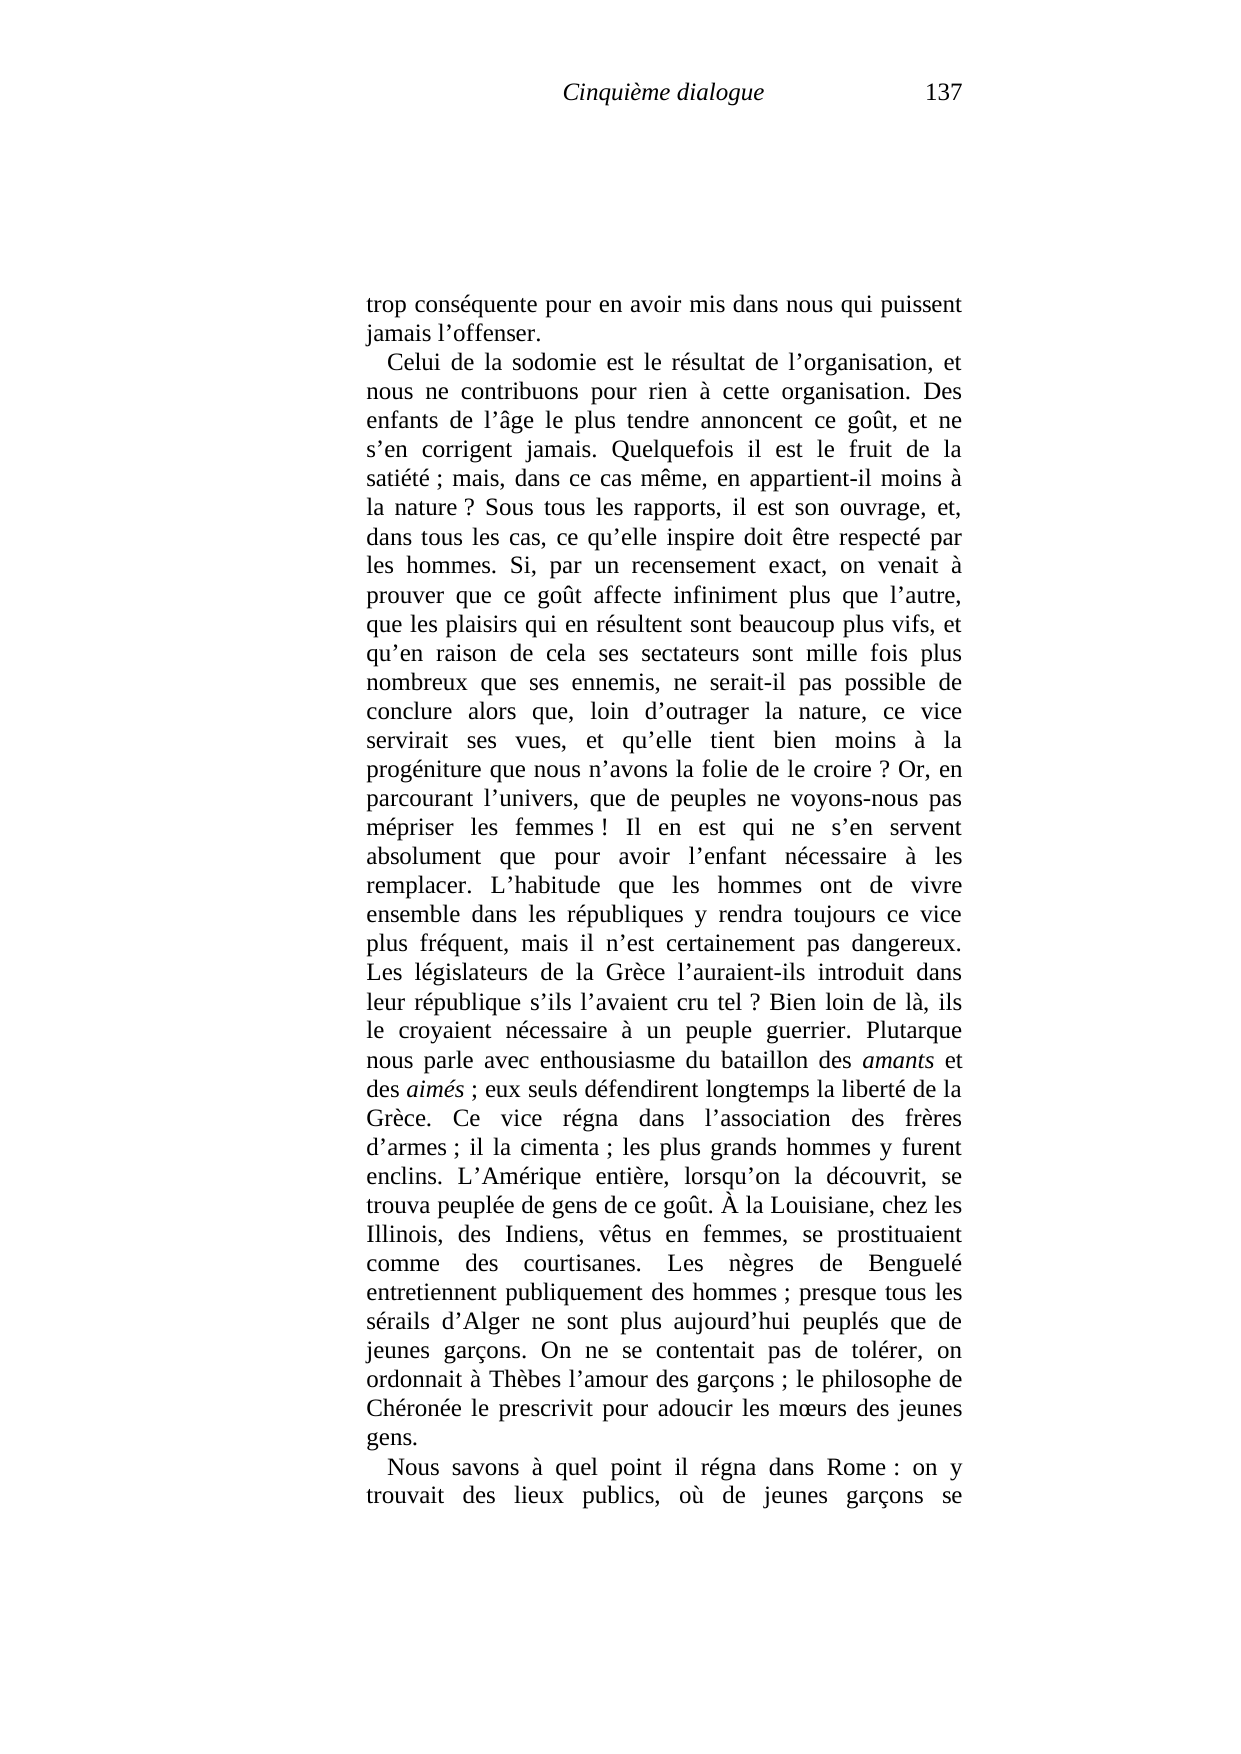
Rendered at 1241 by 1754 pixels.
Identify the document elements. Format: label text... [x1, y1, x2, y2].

text Nous savons à quel point il régna dans Rome : on y trouvait des lieux publics, où de jeunes garçons se [366, 1451, 962, 1509]
text trop conséquente pour en avoir mis dans nous qui puissent jamais l’offenser. [366, 289, 962, 347]
text Celui de la sodomie est le résultat de l’organisation, et nous ne contribuons pour rien à cette organisation. Des enfants de l’âge le plus tendre annoncent ce goût, et ne s’en corrigent jamais. Quelquefois il est le fruit de la satiété ; mais, dans ce cas même, en appartient-il moins à la nature ? Sous tous les rapports, il est son ouvrage, et, dans tous les cas, ce qu’elle inspire doit être respecté par les hommes. Si, par un recensement exact, on venait à prouver que ce goût affecte infiniment plus que l’autre, que les plaisirs qui en résultent sont beaucoup plus vifs, et qu’en raison de cela ses sectateurs sont mille fois plus nombreux que ses ennemis, ne serait-il pas possible de conclure alors que, loin d’outrager la nature, ce vice servirait ses vues, et qu’elle tient bien moins à la progéniture que nous n’avons la folie de le croire ? Or, en parcourant l’univers, que de peuples ne voyons-nous pas mépriser les femmes ! Il en est qui ne s’en servent absolument que pour avoir l’enfant nécessaire à les remplacer. L’habitude que les hommes ont de vivre ensemble dans les républiques y rendra toujours ce vice plus fréquent, mais il n’est certainement pas dangereux. Les législateurs de la Grèce l’auraient-ils introduit dans leur république s’ils l’avaient cru tel ? Bien loin de là, ils le croyaient nécessaire à un peuple guerrier. Plutarque nous parle avec enthousiasme du bataillon des amants et des aimés ; eux seuls défendirent longtemps la liberté de la Grèce. Ce vice régna dans l’association des frères d’armes ; il la cimenta ; les plus grands hommes y furent enclins. L’Amérique entière, lorsqu’on la découvrit, se trouva peuplée de gens de ce goût. À la Louisiane, chez les Illinois, des Indiens, vêtus en femmes, se prostituaient comme des courtisanes. Les nègres de Benguelé entretiennent publiquement des hommes ; presque tous les sérails d’Alger ne sont plus aujourd’hui peuplés que de jeunes garçons. On ne se contentait pas de tolérer, on ordonnait à Thèbes l’amour des garçons ; le philosophe de Chéronée le prescrivit pour adoucir les mœurs des jeunes gens. [366, 347, 962, 1451]
